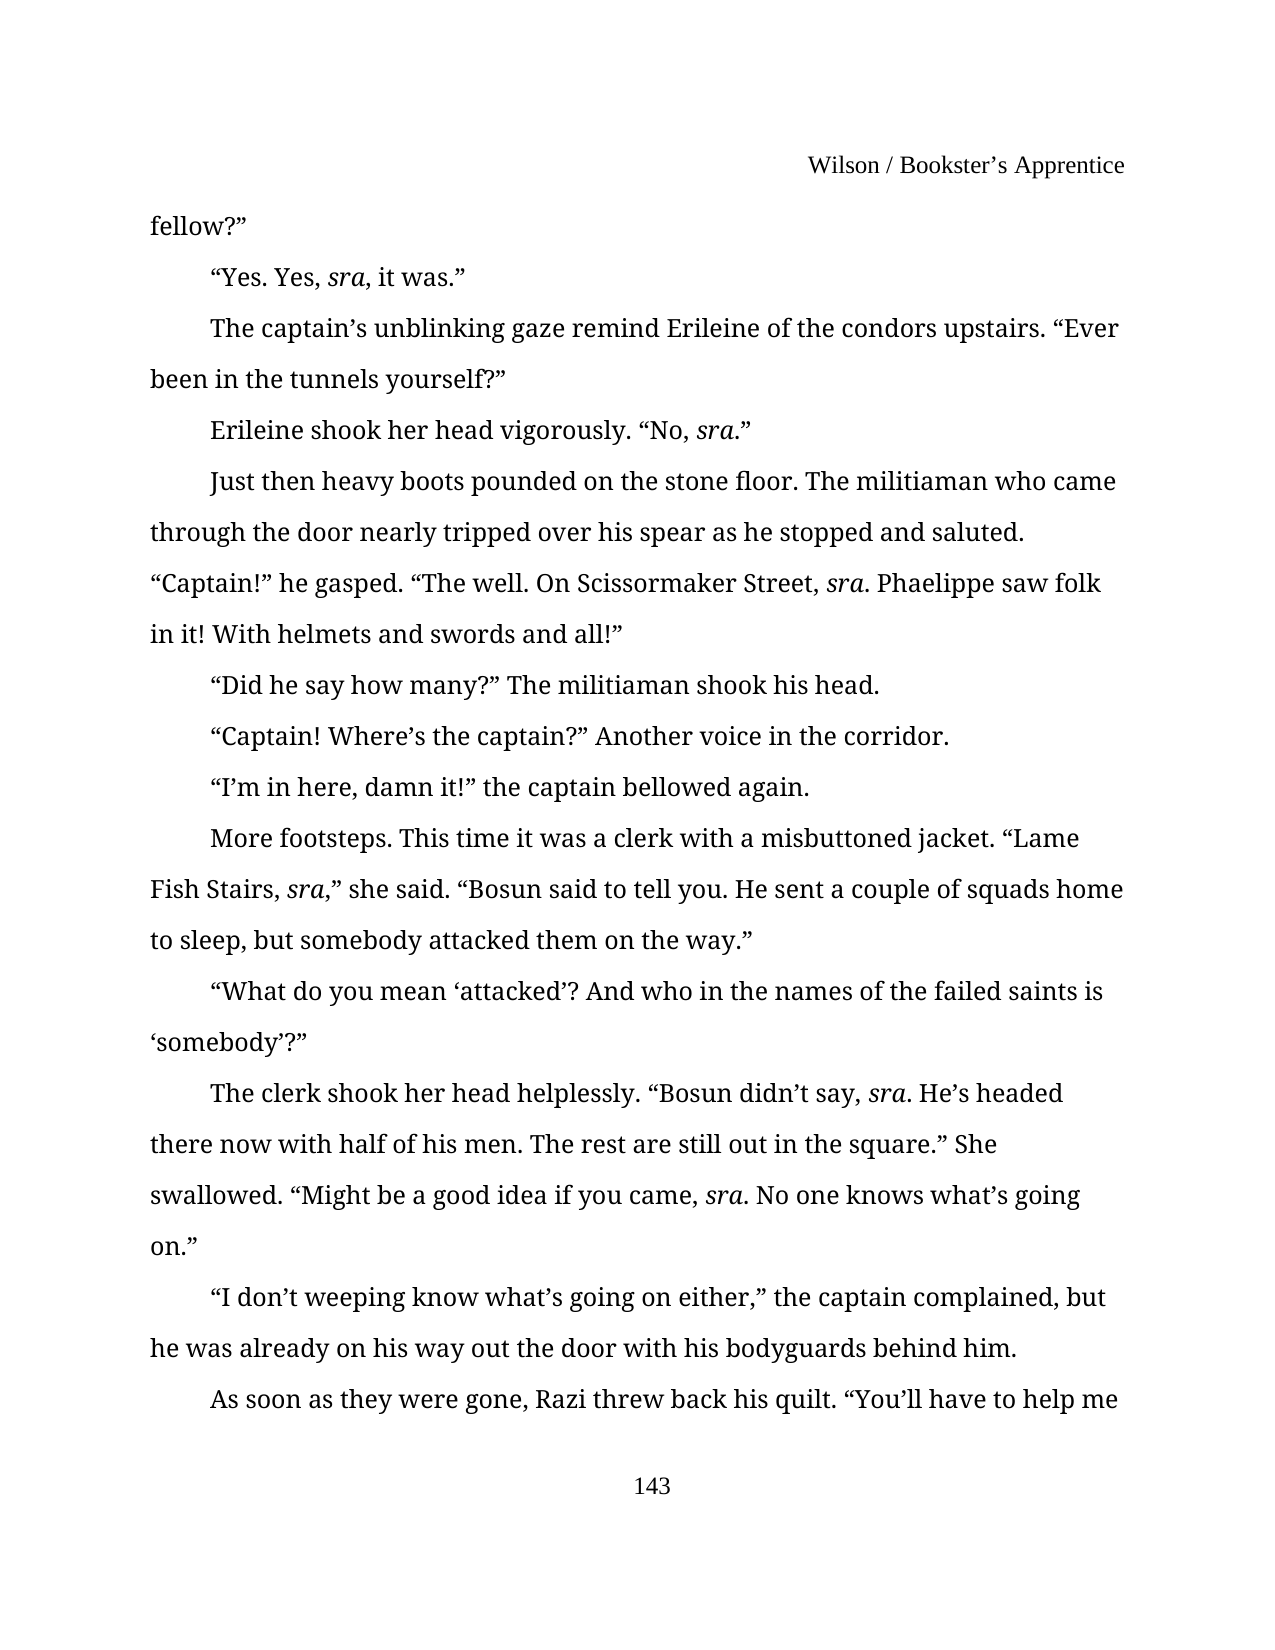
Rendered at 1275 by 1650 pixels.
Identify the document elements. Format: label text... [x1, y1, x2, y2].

text As soon as they were gone, Razi threw back his quilt. “You’ll have to help me [150, 1382, 1125, 1416]
text The captain’s unblinking gaze remind Erileine of the condors upstairs. “Ever been in the tunnels yourself?” [150, 310, 1125, 395]
text “Captain! Where’s the captain?” Another voice in the corridor. [150, 719, 1125, 753]
text “Yes. Yes, sra, it was.” [150, 259, 1125, 293]
text “Did he say how many?” The militiaman shook his head. [150, 668, 1125, 702]
text “I don’t weeping know what’s going on either,” the captain complained, but he was already on his way out the door with his bodyguards behind him. [150, 1280, 1125, 1365]
text “I’m in here, damn it!” the captain bellowed again. [150, 770, 1125, 804]
text More footsteps. This time it was a clerk with a misbuttoned jacket. “Lame Fish Stairs, sra,” she said. “Bosun said to tell you. He sent a couple of squads home to sleep, but somebody attacked them on the way.” [150, 821, 1125, 957]
text fellow?” [150, 208, 1125, 242]
text “What do you mean ‘attacked’? And who in the names of the failed saints is ‘somebody’?” [150, 974, 1125, 1059]
text Erileine shook her head vigorously. “No, sra.” [150, 412, 1125, 446]
text The clerk shook her head helplessly. “Bosun didn’t say, sra. He’s headed there now with half of his men. The rest are still out in the square.” She swallowed. “Might be a good idea if you came, sra. No one knows what’s going on.” [150, 1076, 1125, 1263]
text Just then heavy boots pounded on the stone floor. The militiaman who came through the door nearly tripped over his spear as he stopped and saluted. “Captain!” he gasped. “The well. On Scissormaker Street, sra. Phaelippe saw folk in it! With helmets and swords and all!” [150, 463, 1125, 651]
